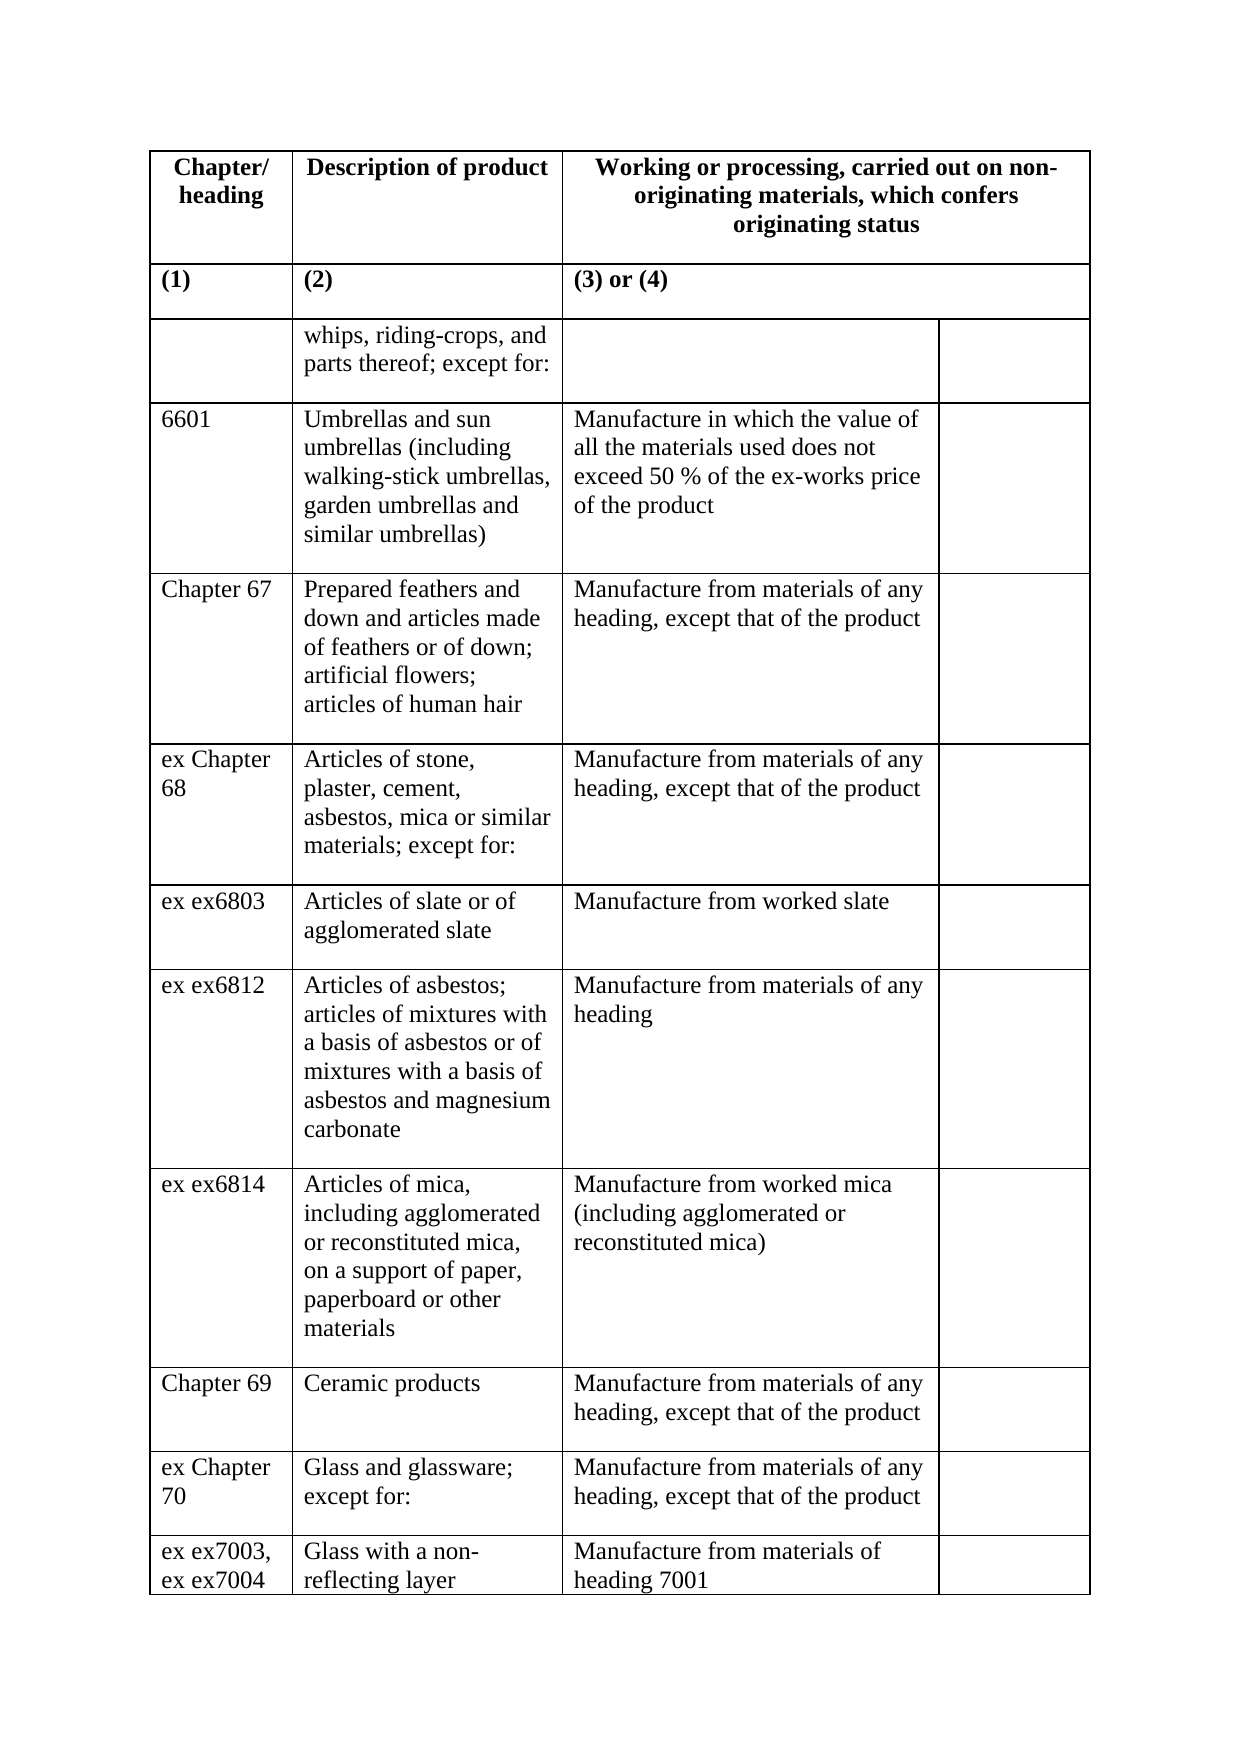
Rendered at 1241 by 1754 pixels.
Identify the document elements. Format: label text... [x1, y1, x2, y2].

table_cell Articles of slate or of agglomerated slate [293, 886, 562, 968]
table_cell whips, riding-crops, and parts thereof; except for: [293, 320, 562, 402]
table_header Description of product [293, 152, 562, 263]
table_cell (3) or (4) [563, 265, 1089, 318]
table_cell Manufacture from materials of any heading, except that of the product [563, 574, 938, 743]
table_cell Ceramic products [293, 1368, 562, 1451]
table_cell [940, 320, 1089, 402]
table_cell Umbrellas and sun umbrellas (including walking-stick umbrellas, garden umbrellas and similar umbrellas) [293, 404, 562, 572]
table_cell [151, 320, 292, 402]
table_cell [940, 1368, 1089, 1451]
table_cell [940, 1536, 1089, 1594]
table_cell Manufacture from worked slate [563, 886, 938, 968]
table_cell 6601 [151, 404, 292, 572]
table_cell [940, 886, 1089, 968]
table_header Working or processing, carried out on non-originating materials, which confers originating status [563, 152, 1089, 263]
table_cell ex ex6803 [151, 886, 292, 968]
table_cell ex Chapter 70 [151, 1452, 292, 1535]
table_cell Chapter 69 [151, 1368, 292, 1451]
table_cell [940, 404, 1089, 572]
table_cell Manufacture from materials of any heading, except that of the product [563, 1368, 938, 1451]
table_cell Articles of stone, plaster, cement, asbestos, mica or similar materials; except for: [293, 745, 562, 884]
table_cell (2) [293, 265, 562, 318]
table_cell Manufacture from materials of heading 7001 [563, 1536, 938, 1594]
table_cell ex ex6812 [151, 970, 292, 1167]
table_cell [940, 574, 1089, 743]
table_cell Glass with a non-reflecting layer [293, 1536, 562, 1594]
table_cell Manufacture from materials of any heading [563, 970, 938, 1167]
table_cell [940, 745, 1089, 884]
table_cell Articles of asbestos; articles of mixtures with a basis of asbestos or of mixtures with a basis of asbestos and magnesium carbonate [293, 970, 562, 1167]
table_cell ex ex6814 [151, 1169, 292, 1367]
table_cell Glass and glassware; except for: [293, 1452, 562, 1535]
table_cell Manufacture in which the value of all the materials used does not exceed 50 % of the ex-works price of the product [563, 404, 938, 572]
table_cell [940, 970, 1089, 1167]
table_cell ex Chapter 68 [151, 745, 292, 884]
table_cell Articles of mica, including agglomerated or reconstituted mica, on a support of paper, paperboard or other materials [293, 1169, 562, 1367]
table_cell Chapter 67 [151, 574, 292, 743]
table_header Chapter/ heading [151, 152, 292, 263]
table_cell (1) [151, 265, 292, 318]
table_cell [563, 320, 938, 402]
table_cell Manufacture from materials of any heading, except that of the product [563, 745, 938, 884]
table_cell Manufacture from worked mica (including agglomerated or reconstituted mica) [563, 1169, 938, 1367]
table_cell [940, 1452, 1089, 1535]
table_cell Manufacture from materials of any heading, except that of the product [563, 1452, 938, 1535]
table_cell [940, 1169, 1089, 1367]
table_cell ex ex7003, ex ex7004 [151, 1536, 292, 1594]
table_cell Prepared feathers and down and articles made of feathers or of down; artificial flowers; articles of human hair [293, 574, 562, 743]
